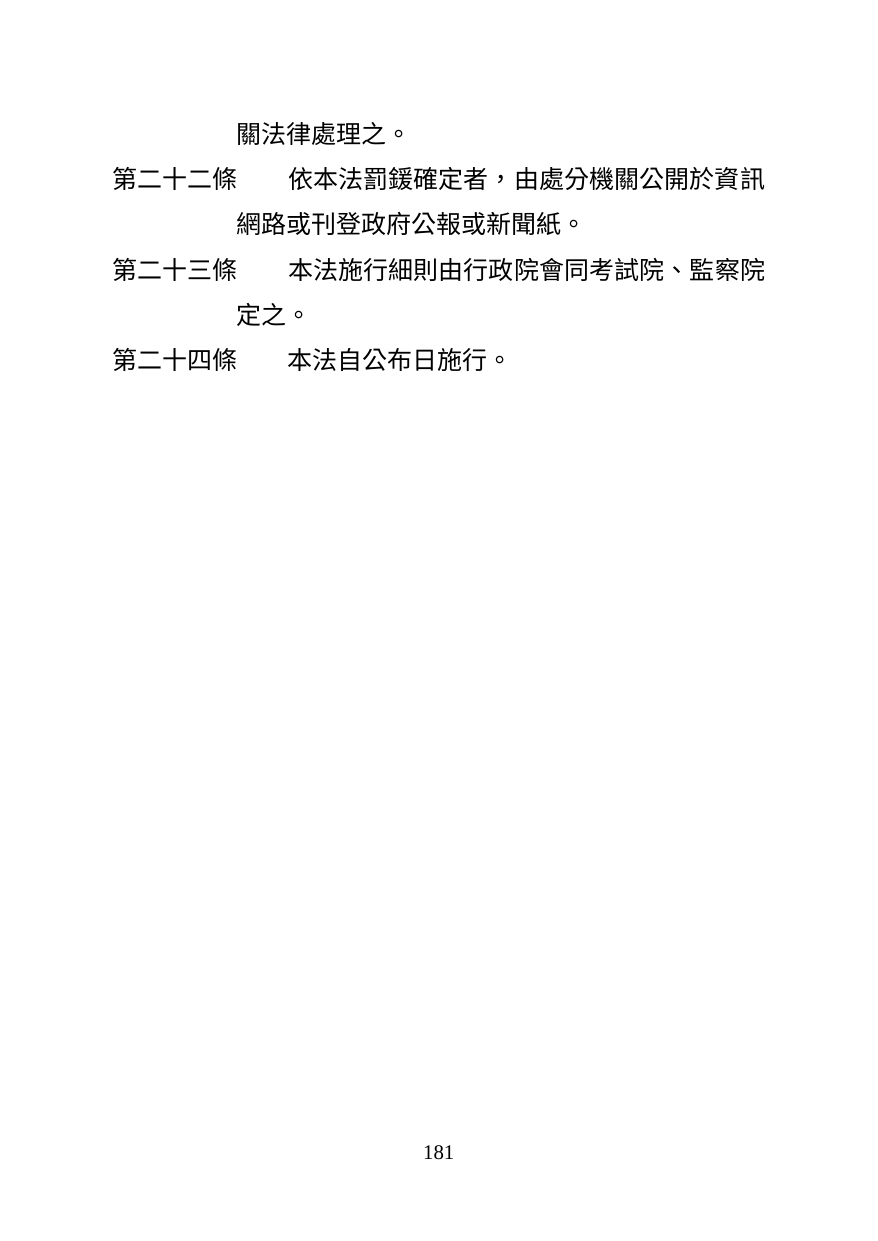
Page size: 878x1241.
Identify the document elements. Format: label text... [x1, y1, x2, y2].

text 第二十二條 依本法罰鍰確定者，由處分機關公開於資訊網路或刊登政府公報或新聞紙。 [112, 159, 765, 241]
text 關法律處理之。 [112, 114, 765, 151]
text 第二十三條 本法施行細則由行政院會同考試院、監察院定之。 [112, 250, 765, 332]
text 第二十四條 本法自公布日施行。 [112, 341, 765, 377]
